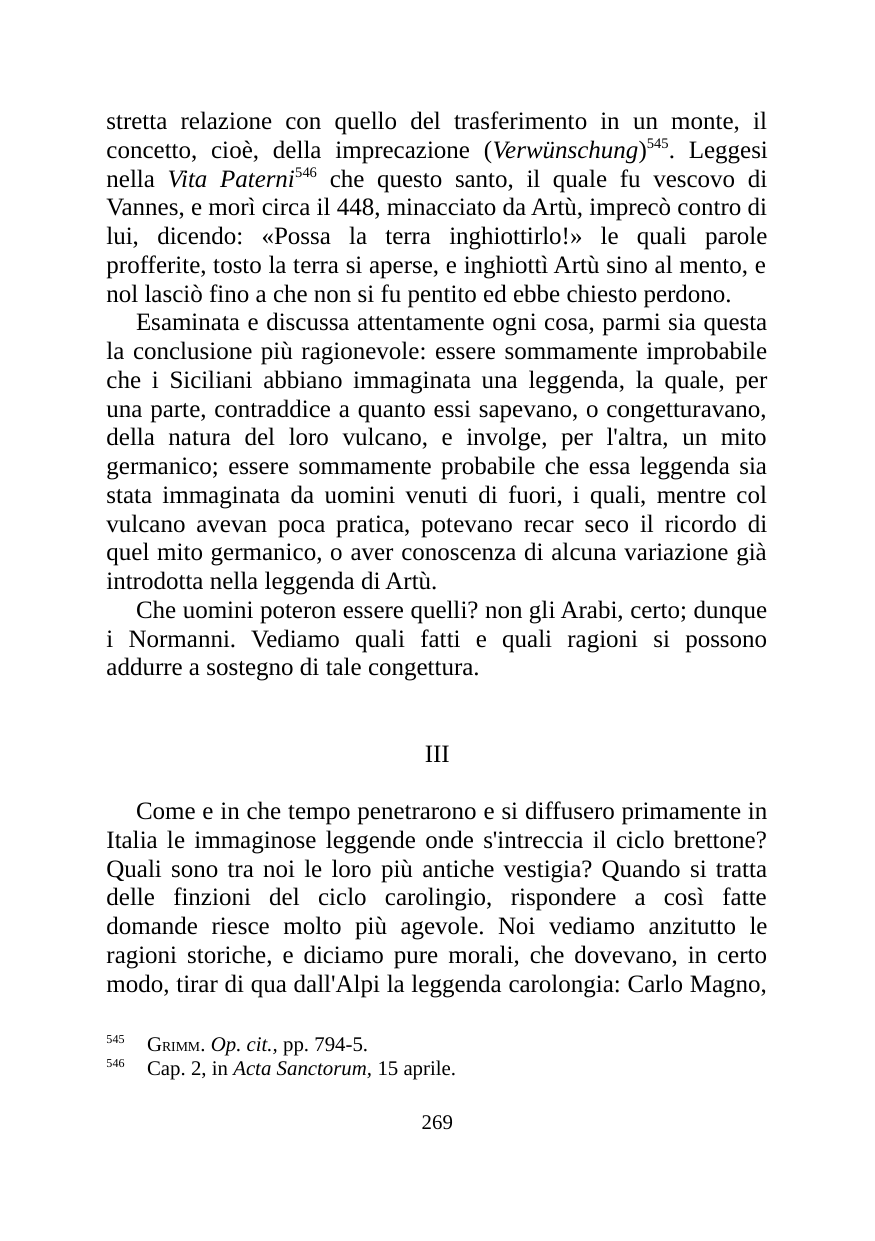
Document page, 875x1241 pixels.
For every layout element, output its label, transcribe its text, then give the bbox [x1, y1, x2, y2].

text Cap. 2, in Acta Sanctorum, 15 aprile. [106, 1056, 768, 1080]
text stretta relazione con quello del trasferimento in un monte, il concetto, cioè, della imprecazione (Verwünschung). Leggesi nella Vita Paterni che questo santo, il quale fu vescovo di Vannes, e morì circa il 448, minacciato da Artù, imprecò contro di lui, dicendo: «Possa la terra inghiottirlo!» le quali parole profferite, tosto la terra si aperse, e inghiottì Artù sino al mento, e nol lasciò fino a che non si fu pentito ed ebbe chiesto perdono. [106, 106, 768, 307]
text Che uomini poteron essere quelli? non gli Arabi, certo; dunque i Normanni. Vediamo quali fatti e quali ragioni si possono addurre a sostegno di tale congettura. [106, 595, 768, 681]
text Grimm. Op. cit., pp. 794-5. [106, 1032, 768, 1056]
text Esaminata e discussa attentamente ogni cosa, parmi sia questa la conclusione più ragionevole: essere sommamente improbabile che i Siciliani abbiano immaginata una leggenda, la quale, per una parte, contraddice a quanto essi sapevano, o congetturavano, della natura del loro vulcano, e involge, per l'altra, un mito germanico; essere sommamente probabile che essa leggenda sia stata immaginata da uomini venuti di fuori, i quali, mentre col vulcano avevan poca pratica, potevano recar seco il ricordo di quel mito germanico, o aver conoscenza di alcuna variazione già introdotta nella leggenda di Artù. [106, 307, 768, 595]
text III [106, 739, 768, 767]
text Come e in che tempo penetrarono e si diffusero primamente in Italia le immaginose leggende onde s'intreccia il ciclo brettone? Quali sono tra noi le loro più antiche vestigia? Quando si tratta delle finzioni del ciclo carolingio, rispondere a così fatte domande riesce molto più agevole. Noi vediamo anzitutto le ragioni storiche, e diciamo pure morali, che dovevano, in certo modo, tirar di qua dall'Alpi la leggenda carolongia: Carlo Magno, [106, 796, 768, 997]
